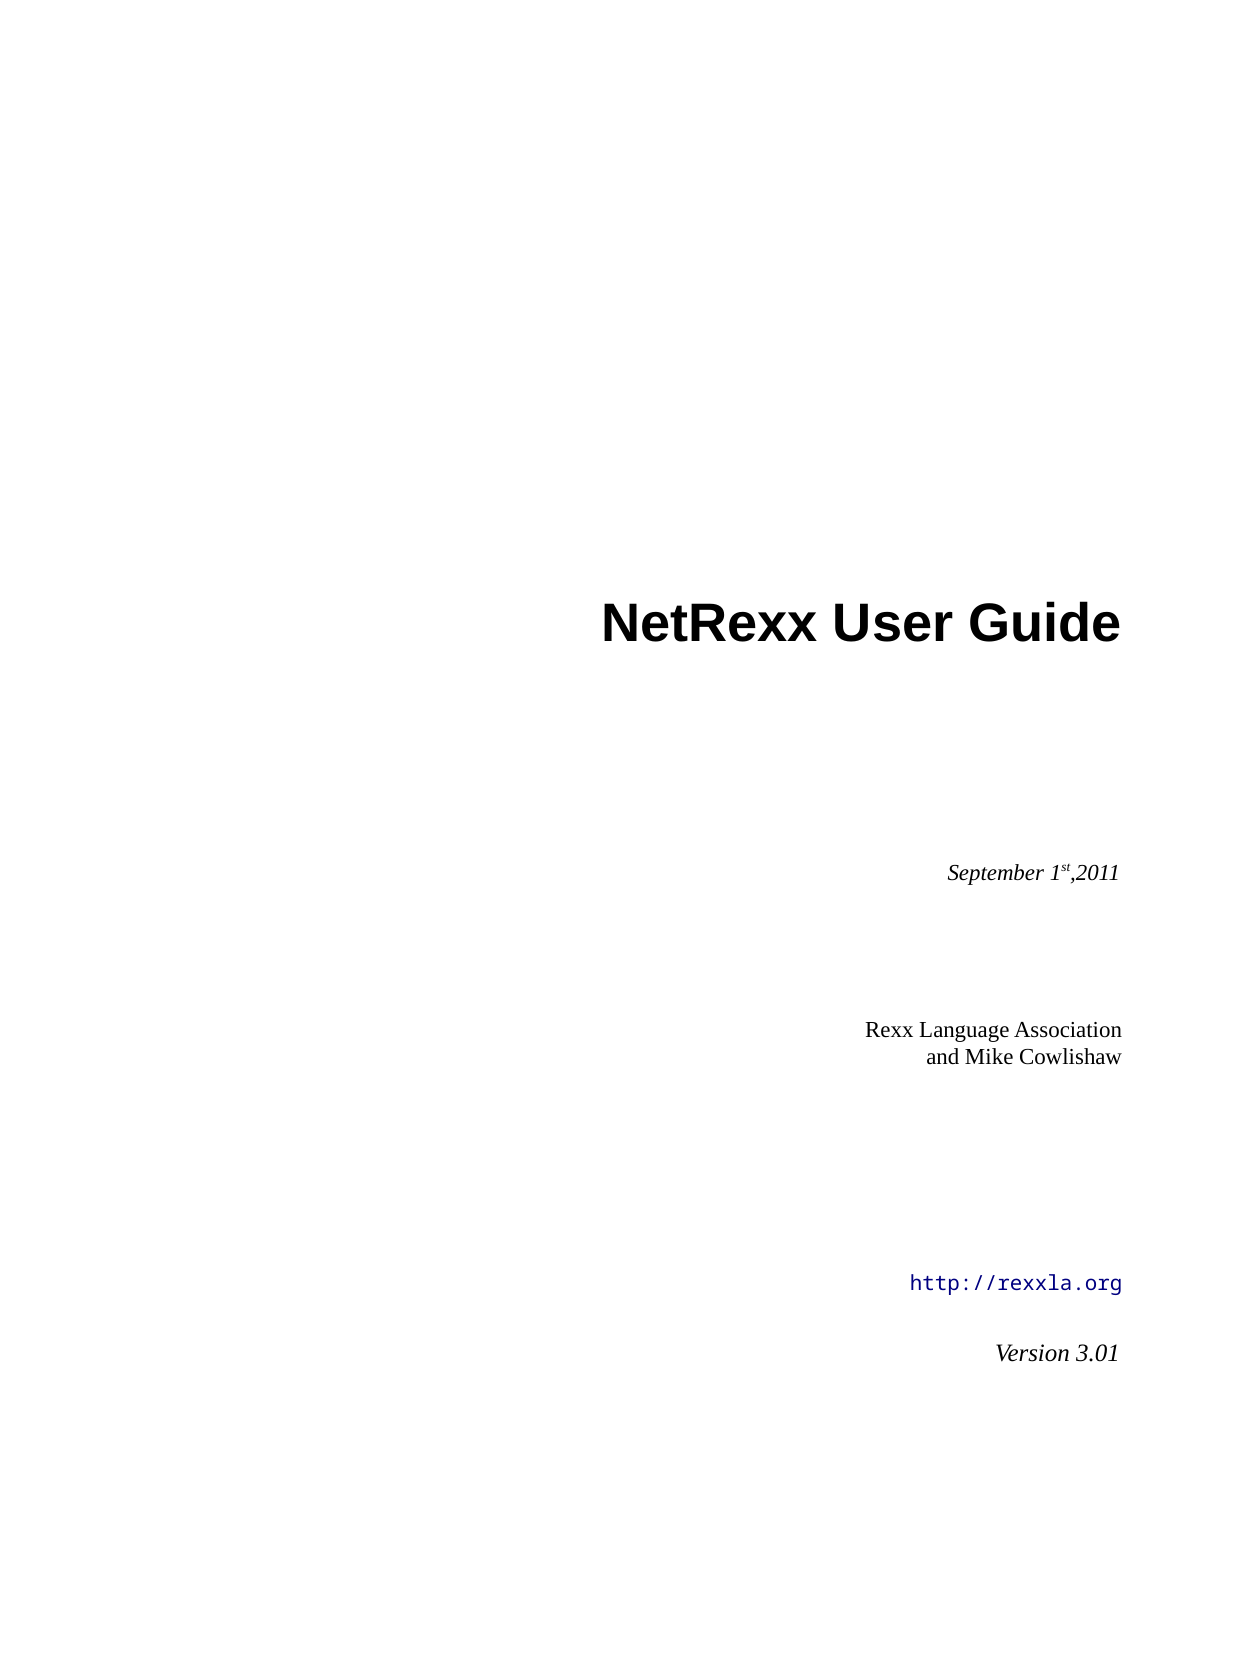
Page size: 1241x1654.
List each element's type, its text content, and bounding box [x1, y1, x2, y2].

text http://rexxla.org [177, 1268, 1122, 1297]
title NetRexx User Guide [295, 591, 1122, 653]
text Rexx Language Association and Mike Cowlishaw [177, 1016, 1122, 1069]
text Version 3.01 [177, 1338, 1122, 1367]
text September 1st,2011 [177, 859, 1122, 886]
